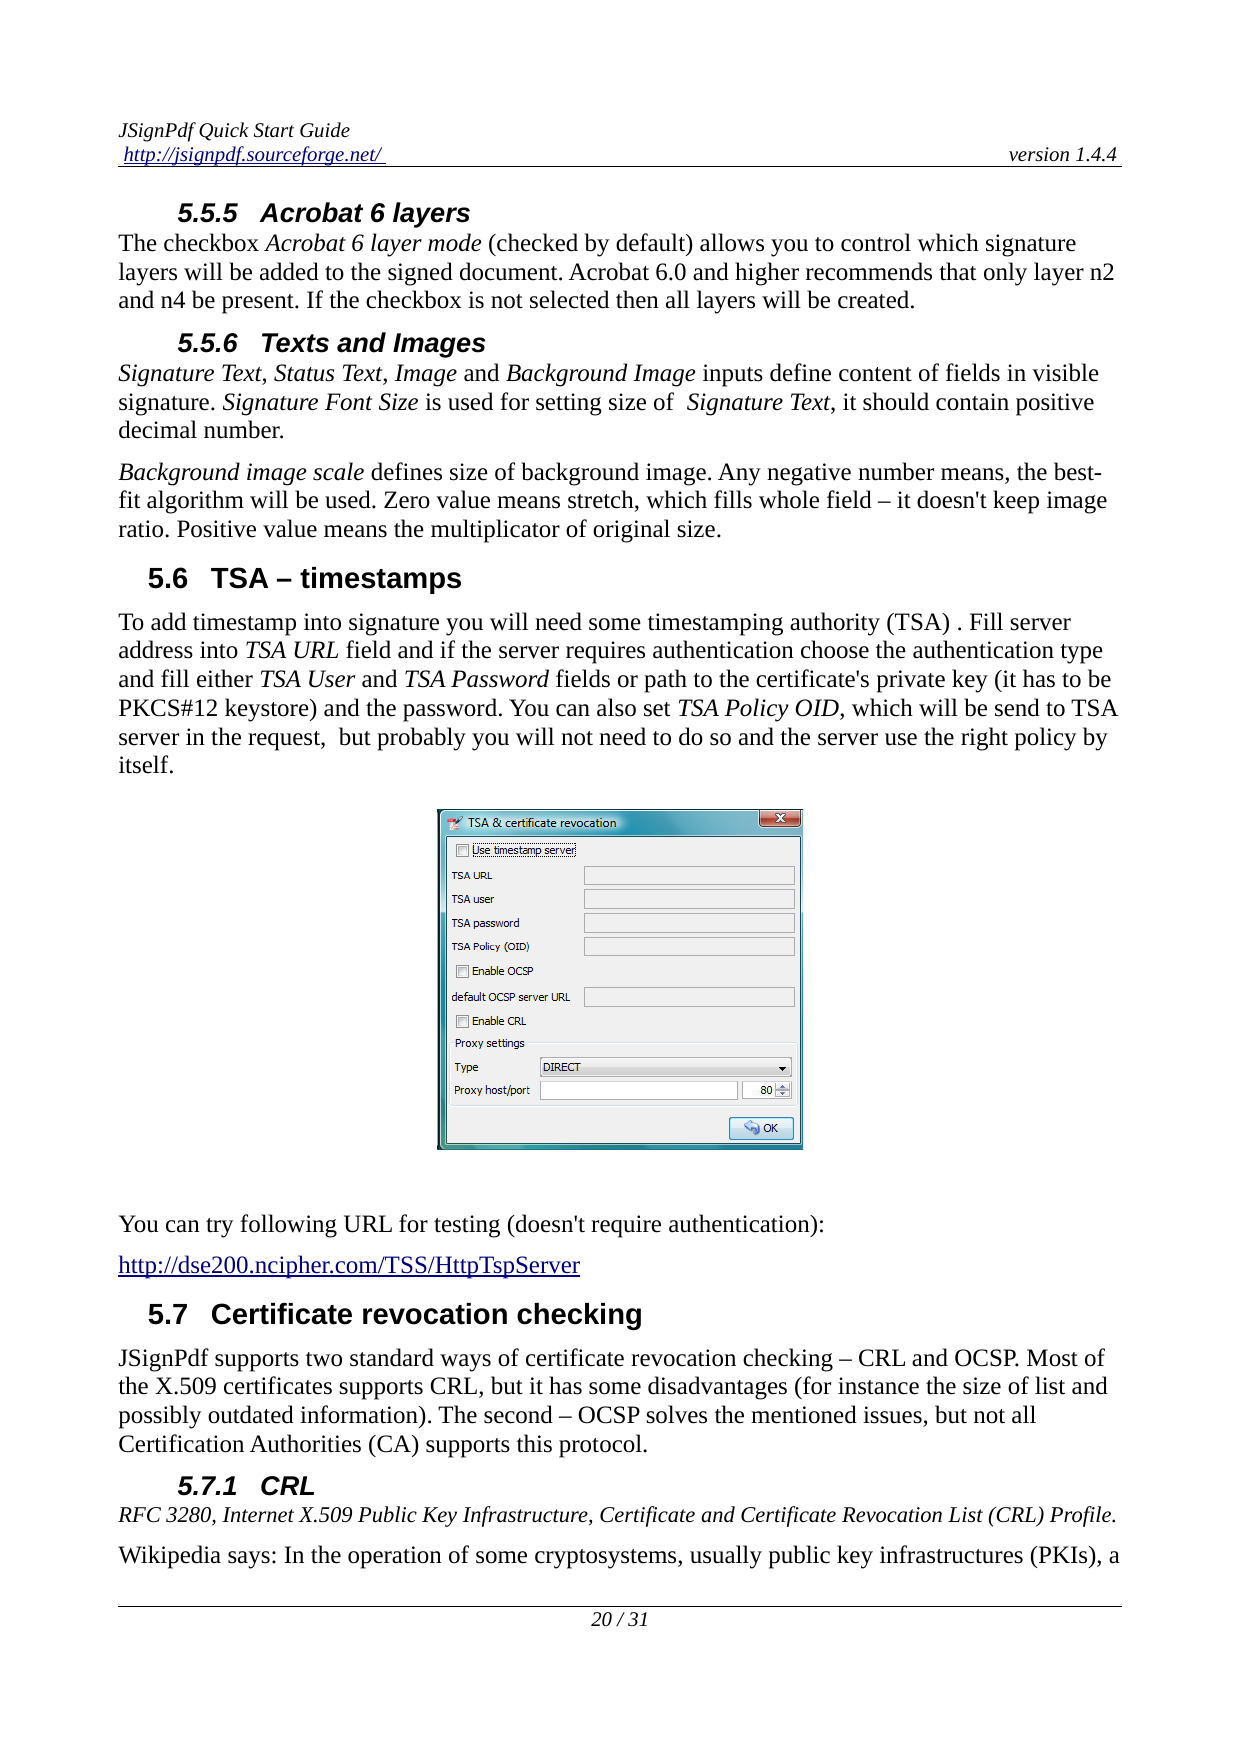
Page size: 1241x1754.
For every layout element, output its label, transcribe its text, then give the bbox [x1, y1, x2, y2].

text Background image scale defines size of background image. Any negative number means, the best-fit algorithm will be used. Zero value means stretch, which fills whole field – it doesn't keep image ratio. Positive value means the multiplicator of original size. [118, 457, 1122, 543]
text To add timestamp into signature you will need some timestamping authority (TSA) . Fill server address into TSA URL field and if the server requires authentication choose the authentication type and fill either TSA User and TSA Password fields or path to the certificate's private key (it has to be PKCS#12 keystore) and the password. You can also set TSA Policy OID, which will be send to TSA server in the request, but probably you will not need to do so and the server use the right policy by itself. [118, 607, 1122, 779]
text JSignPdf supports two standard ways of certificate revocation checking – CRL and OCSP. Most of the X.509 certificates supports CRL, but it has some disadvantages (for instance the size of list and possibly outdated information). The second – OCSP solves the mentioned issues, but not all Certification Authorities (CA) supports this protocol. [118, 1343, 1122, 1458]
subtitle Certificate revocation checking [148, 1297, 1116, 1331]
text http://dse200.ncipher.com/TSS/HttpTspServer [118, 1250, 1122, 1279]
picture [437, 809, 804, 1150]
text Signature Text, Status Text, Image and Background Image inputs define content of fields in visible signature. Signature Font Size is used for setting size of Signature Text, it should contain positive decimal number. [118, 358, 1122, 444]
subtitle TSA – timestamps [148, 561, 1116, 595]
subtitle CRL [177, 1470, 1122, 1501]
text Wikipedia says: In the operation of some cryptosystems, usually public key infrastructures (PKIs), a [118, 1540, 1122, 1568]
text You can try following URL for testing (doesn't require authentication): [118, 1209, 1122, 1238]
subtitle Acrobat 6 layers [177, 197, 1122, 228]
text RFC 3280, Internet X.509 Public Key Infrastructure, Certificate and Certificate Revocation List (CRL) Profile. [118, 1501, 1122, 1527]
text The checkbox Acrobat 6 layer mode (checked by default) allows you to control which signature layers will be added to the signed document. Acrobat 6.0 and higher recommends that only layer n2 and n4 be present. If the checkbox is not selected then all layers will be created. [118, 228, 1122, 314]
subtitle Texts and Images [177, 327, 1122, 358]
